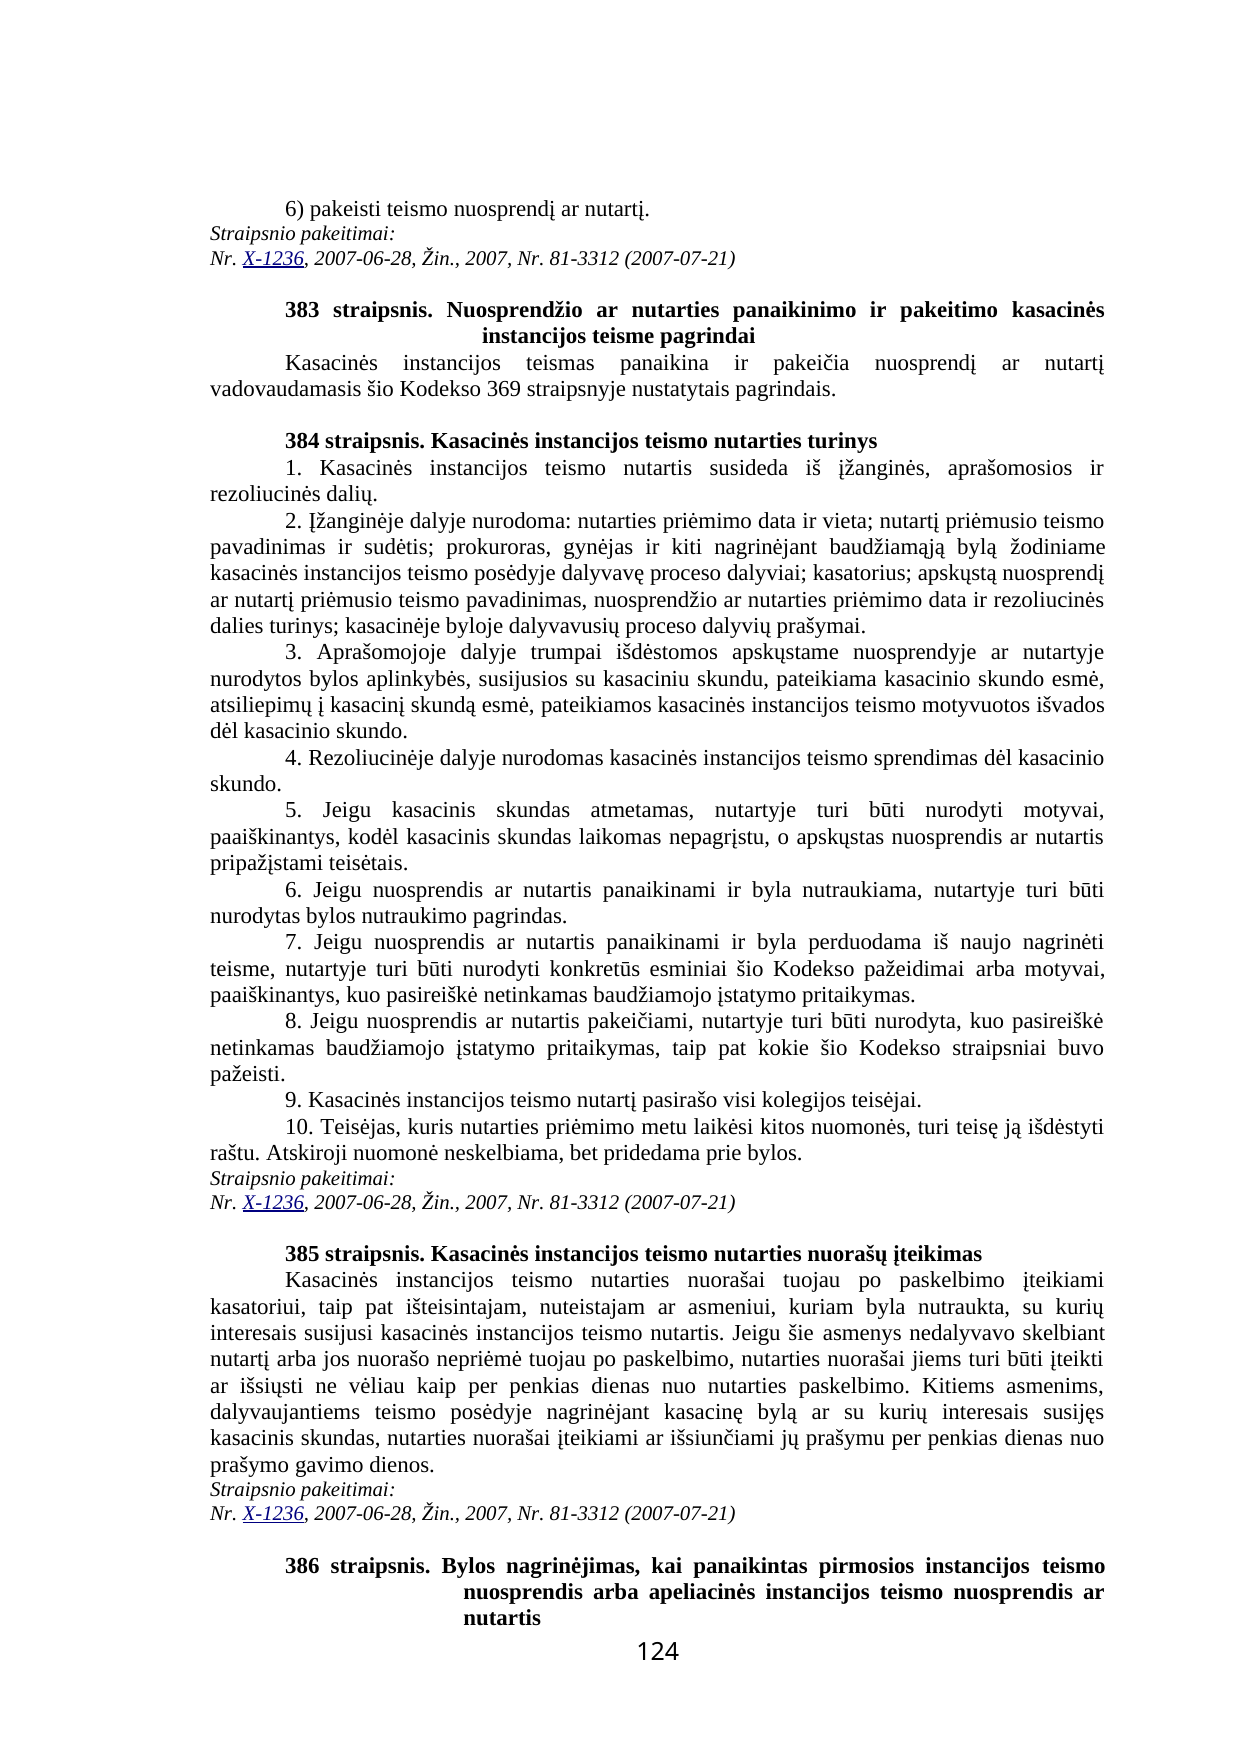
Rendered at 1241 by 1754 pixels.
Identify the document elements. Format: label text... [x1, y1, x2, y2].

text Nr. X-1236, 2007-06-28, Žin., 2007, Nr. 81-3312 (2007-07-21) [210, 1189, 1106, 1214]
text 1. Kasacinės instancijos teismo nutartis susideda iš įžanginės, aprašomosios ir rezoliucinės dalių. [210, 454, 1106, 507]
text 6. Jeigu nuosprendis ar nutartis panaikinami ir byla nutraukiama, nutartyje turi būti nurodytas bylos nutraukimo pagrindas. [210, 876, 1106, 928]
text Kasacinės instancijos teismas panaikina ir pakeičia nuosprendį ar nutartį vadovaudamasis šio Kodekso 369 straipsnyje nustatytais pagrindais. [210, 348, 1106, 401]
text 384 straipsnis. Kasacinės instancijos teismo nutarties turinys [210, 428, 1106, 454]
text 8. Jeigu nuosprendis ar nutartis pakeičiami, nutartyje turi būti nurodyta, kuo pasireiškė netinkamas baudžiamojo įstatymo pritaikymas, taip pat kokie šio Kodekso straipsniai buvo pažeisti. [210, 1007, 1106, 1086]
text 10. Teisėjas, kuris nutarties priėmimo metu laikėsi kitos nuomonės, turi teisę ją išdėstyti raštu. Atskiroji nuomonė neskelbiama, bet pridedama prie bylos. [210, 1113, 1106, 1166]
text 6) pakeisti teismo nuosprendį ar nutartį. [210, 195, 1106, 221]
text Straipsnio pakeitimai: [210, 221, 1106, 245]
text 385 straipsnis. Kasacinės instancijos teismo nutarties nuorašų įteikimas [210, 1240, 1106, 1266]
text 383 straipsnis. Nuosprendžio ar nutarties panaikinimo ir pakeitimo kasacinės instancijos teisme pagrindai [285, 296, 1106, 348]
text 9. Kasacinės instancijos teismo nutartį pasirašo visi kolegijos teisėjai. [210, 1086, 1106, 1113]
text Straipsnio pakeitimai: [210, 1477, 1106, 1501]
text 5. Jeigu kasacinis skundas atmetamas, nutartyje turi būti nurodyti motyvai, paaiškinantys, kodėl kasacinis skundas laikomas nepagrįstu, o apskųstas nuosprendis ar nutartis pripažįstami teisėtais. [210, 797, 1106, 876]
text 386 straipsnis. Bylos nagrinėjimas, kai panaikintas pirmosios instancijos teismo nuosprendis arba apeliacinės instancijos teismo nuosprendis ar nutartis [285, 1552, 1106, 1631]
text Nr. X-1236, 2007-06-28, Žin., 2007, Nr. 81-3312 (2007-07-21) [210, 245, 1106, 269]
text Nr. X-1236, 2007-06-28, Žin., 2007, Nr. 81-3312 (2007-07-21) [210, 1501, 1106, 1525]
text Straipsnio pakeitimai: [210, 1166, 1106, 1189]
text 3. Aprašomojoje dalyje trumpai išdėstomos apskųstame nuosprendyje ar nutartyje nurodytos bylos aplinkybės, susijusios su kasaciniu skundu, pateikiama kasacinio skundo esmė, atsiliepimų į kasacinį skundą esmė, pateikiamos kasacinės instancijos teismo motyvuotos išvados dėl kasacinio skundo. [210, 638, 1106, 744]
text 4. Rezoliucinėje dalyje nurodomas kasacinės instancijos teismo sprendimas dėl kasacinio skundo. [210, 744, 1106, 797]
text 7. Jeigu nuosprendis ar nutartis panaikinami ir byla perduodama iš naujo nagrinėti teisme, nutartyje turi būti nurodyti konkretūs esminiai šio Kodekso pažeidimai arba motyvai, paaiškinantys, kuo pasireiškė netinkamas baudžiamojo įstatymo pritaikymas. [210, 928, 1106, 1007]
text 2. Įžanginėje dalyje nurodoma: nutarties priėmimo data ir vieta; nutartį priėmusio teismo pavadinimas ir sudėtis; prokuroras, gynėjas ir kiti nagrinėjant baudžiamąją bylą žodiniame kasacinės instancijos teismo posėdyje dalyvavę proceso dalyviai; kasatorius; apskųstą nuosprendį ar nutartį priėmusio teismo pavadinimas, nuosprendžio ar nutarties priėmimo data ir rezoliucinės dalies turinys; kasacinėje byloje dalyvavusių proceso dalyvių prašymai. [210, 507, 1106, 638]
text Kasacinės instancijos teismo nutarties nuorašai tuojau po paskelbimo įteikiami kasatoriui, taip pat išteisintajam, nuteistajam ar asmeniui, kuriam byla nutraukta, su kurių interesais susijusi kasacinės instancijos teismo nutartis. Jeigu šie asmenys nedalyvavo skelbiant nutartį arba jos nuorašo nepriėmė tuojau po paskelbimo, nutarties nuorašai jiems turi būti įteikti ar išsiųsti ne vėliau kaip per penkias dienas nuo nutarties paskelbimo. Kitiems asmenims, dalyvaujantiems teismo posėdyje nagrinėjant kasacinę bylą ar su kurių interesais susijęs kasacinis skundas, nutarties nuorašai įteikiami ar išsiunčiami jų prašymu per penkias dienas nuo prašymo gavimo dienos. [210, 1266, 1106, 1477]
